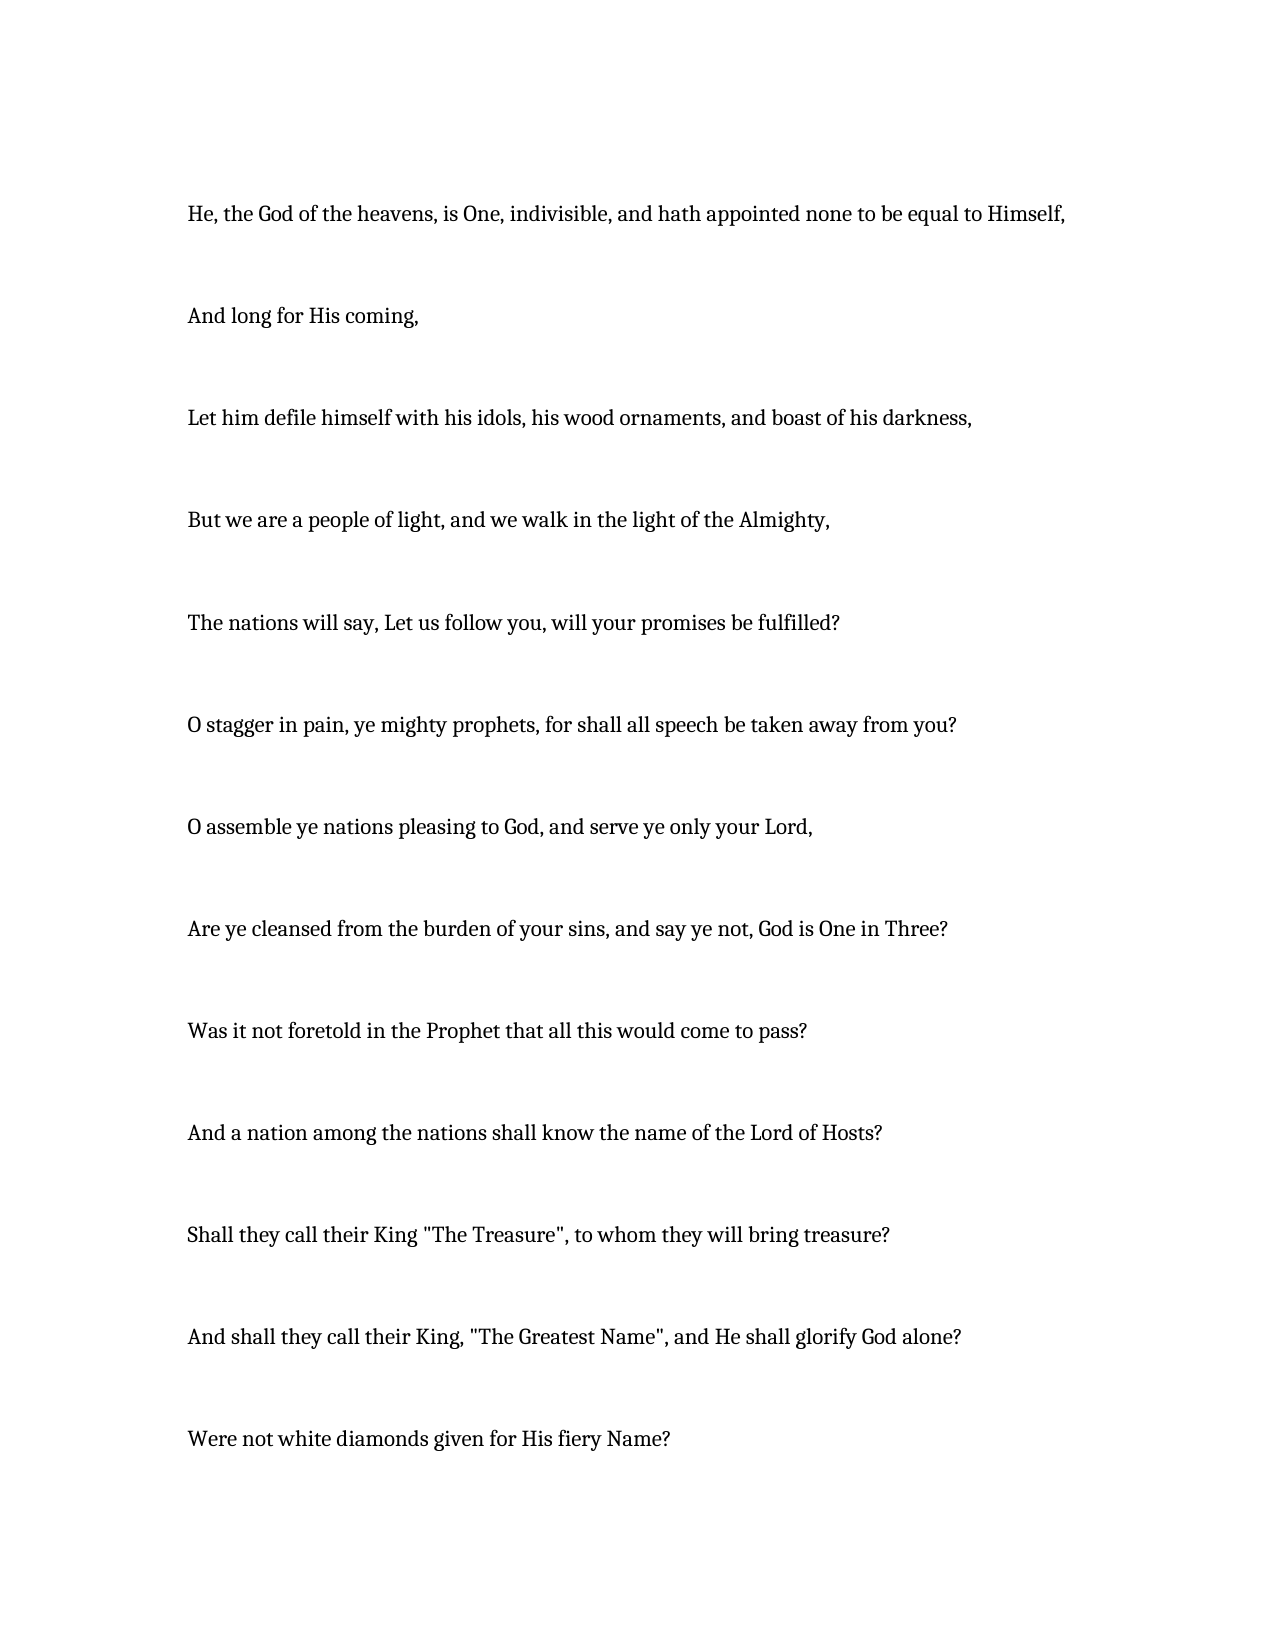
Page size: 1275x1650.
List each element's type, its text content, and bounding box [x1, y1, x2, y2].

text Let him defile himself with his idols, his wood ornaments, and boast of his darkness, [187, 405, 1087, 432]
text But we are a people of light, and we walk in the light of the Almighty, [187, 507, 1087, 534]
text O assemble ye nations pleasing to God, and serve ye only your Lord, [187, 813, 1087, 840]
text Was it not foretold in the Prophet that all this would come to pass? [187, 1018, 1087, 1044]
text And long for His coming, [187, 303, 1087, 329]
text And shall they call their King, "The Greatest Name", and He shall glorify God alone? [187, 1324, 1087, 1350]
text Are ye cleansed from the burden of your sins, and say ye not, God is One in Three? [187, 916, 1087, 942]
text Were not white diamonds given for His fiery Name? [187, 1426, 1087, 1452]
text He, the God of the heavens, is One, indivisible, and hath appointed none to be equal to Himself, [187, 201, 1087, 227]
text O stagger in pain, ye mighty prophets, for shall all speech be taken away from you? [187, 711, 1087, 738]
text Shall they call their King "The Treasure", to whom they will bring treasure? [187, 1222, 1087, 1248]
text And a nation among the nations shall know the name of the Lord of Hosts? [187, 1120, 1087, 1146]
text The nations will say, Let us follow you, will your promises be fulfilled? [187, 609, 1087, 636]
